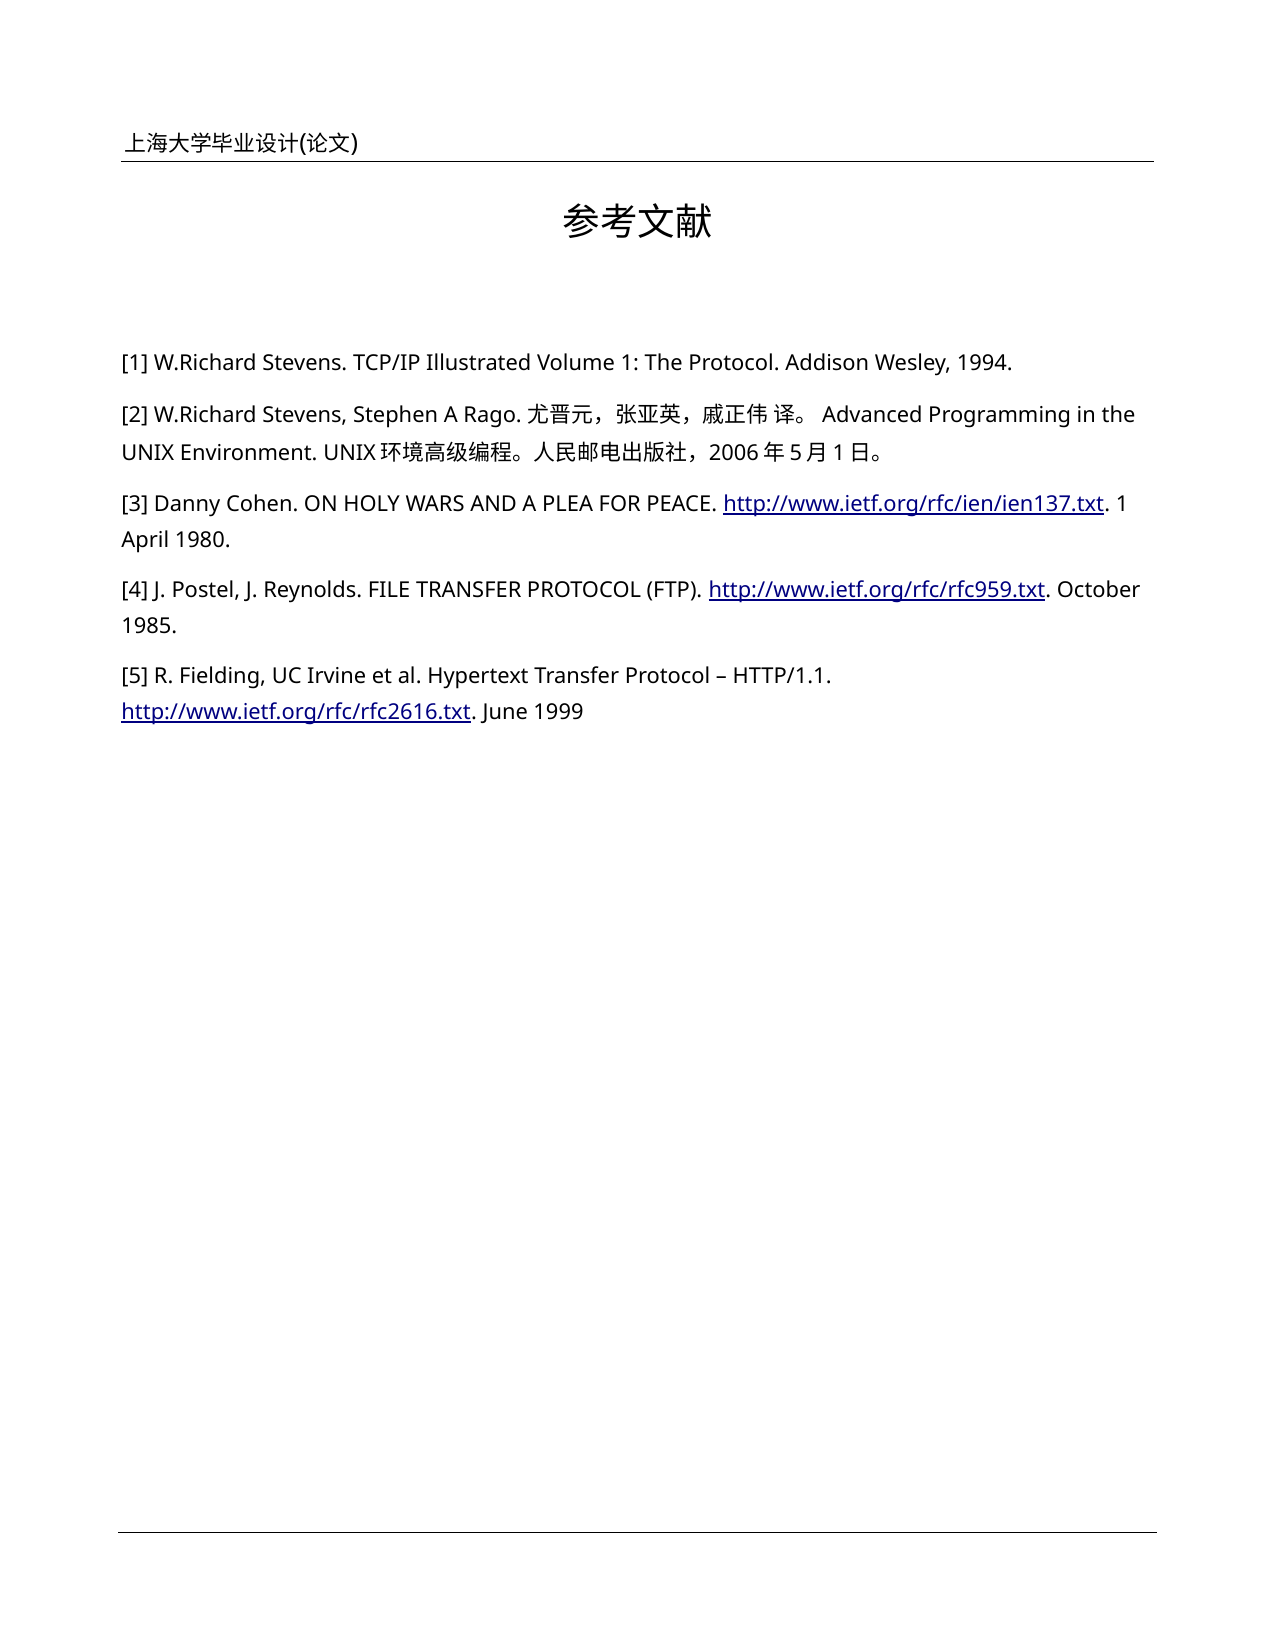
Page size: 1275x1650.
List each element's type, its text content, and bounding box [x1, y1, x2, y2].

text [4] J. Postel, J. Reynolds. FILE TRANSFER PROTOCOL (FTP). http://www.ietf.org/rfc/rfc959.txt. October 1985. [121, 574, 1154, 639]
text [5] R. Fielding, UC Irvine et al. Hypertext Transfer Protocol – HTTP/1.1. http://www.ietf.org/rfc/rfc2616.txt. June 1999 [121, 660, 1154, 726]
text 参考文献 [121, 191, 1154, 246]
text [3] Danny Cohen. ON HOLY WARS AND A PLEA FOR PEACE. http://www.ietf.org/rfc/ien/ien137.txt. 1 April 1980. [121, 488, 1154, 553]
text [2] W.Richard Stevens, Stephen A Rago. 尤晋元，张亚英，戚正伟 译。 Advanced Programming in the UNIX Environment. UNIX环境高级编程。人民邮电出版社，2006年5月1日。 [121, 397, 1154, 467]
text [1] W.Richard Stevens. TCP/IP Illustrated Volume 1: The Protocol. Addison Wesley, 1994. [121, 347, 1154, 377]
